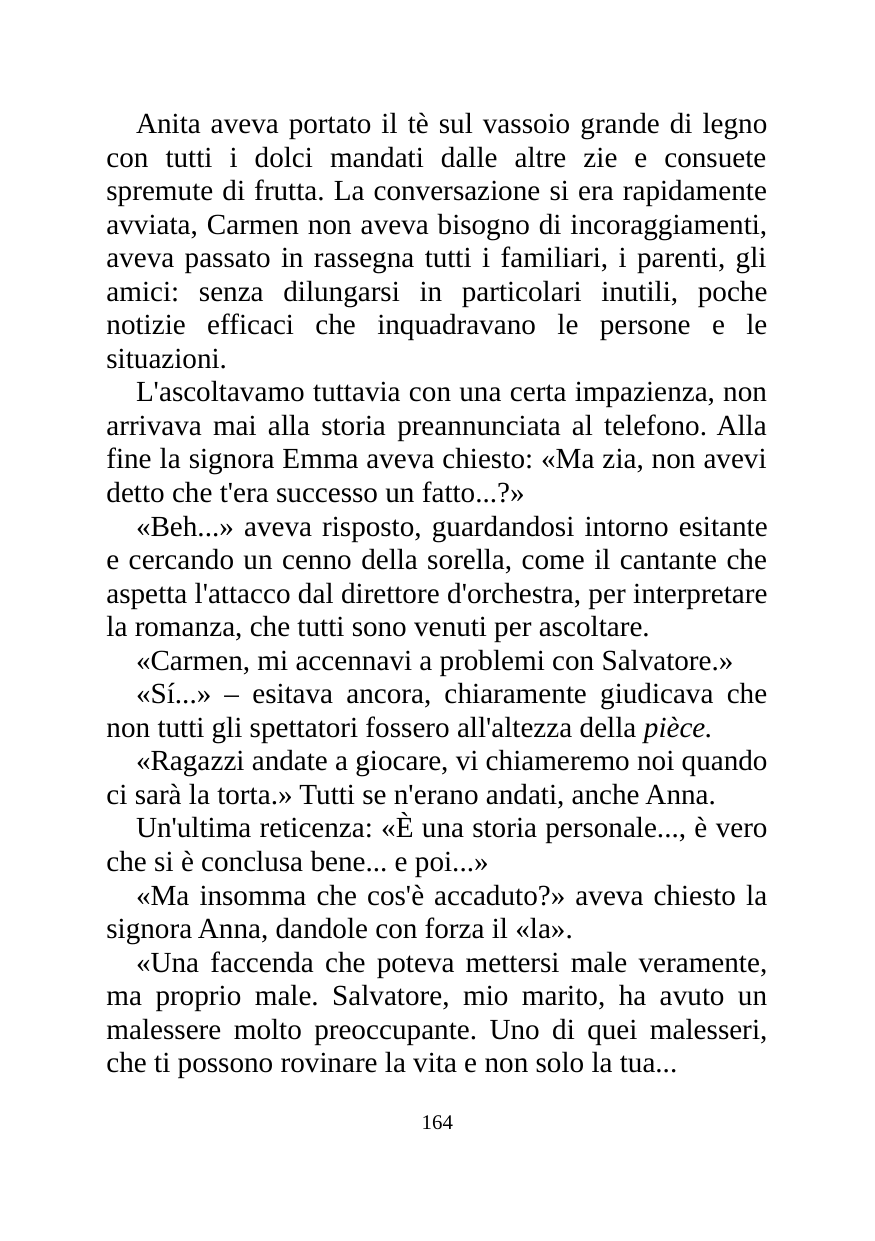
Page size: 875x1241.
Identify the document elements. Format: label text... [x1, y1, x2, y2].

text L'ascoltavamo tuttavia con una certa impazienza, non arrivava mai alla storia preannunciata al telefono. Alla fine la signora Emma aveva chiesto: «Ma zia, non avevi detto che t'era successo un fatto...?» [106, 374, 768, 509]
text «Ragazzi andate a giocare, vi chiameremo noi quando ci sarà la torta.» Tutti se n'erano andati, anche Anna. [106, 743, 768, 811]
text Un'ultima reticenza: «È una storia personale..., è vero che si è conclusa bene... e poi...» [106, 811, 768, 878]
text Anita aveva portato il tè sul vassoio grande di legno con tutti i dolci mandati dalle altre zie e consuete spremute di frutta. La conversazione si era rapidamente avviata, Carmen non aveva bisogno di incoraggiamenti, aveva passato in rassegna tutti i familiari, i parenti, gli amici: senza dilungarsi in particolari inutili, poche notizie efficaci che inquadravano le persone e le situazioni. [106, 106, 768, 374]
text «Beh...» aveva risposto, guardandosi intorno esitante e cercando un cenno della sorella, come il cantante che aspetta l'attacco dal direttore d'orchestra, per interpretare la romanza, che tutti sono venuti per ascoltare. [106, 509, 768, 643]
text «Carmen, mi accennavi a problemi con Salvatore.» [106, 643, 768, 676]
text «Ma insomma che cos'è accaduto?» aveva chiesto la signora Anna, dandole con forza il «la». [106, 878, 768, 945]
text «Sí...» – esitava ancora, chiaramente giudicava che non tutti gli spettatori fossero all'altezza della pièce. [106, 676, 768, 743]
text «Una faccenda che poteva mettersi male veramente, ma proprio male. Salvatore, mio marito, ha avuto un malessere molto preoccupante. Uno di quei malesseri, che ti possono rovinare la vita e non solo la tua... [106, 945, 768, 1079]
